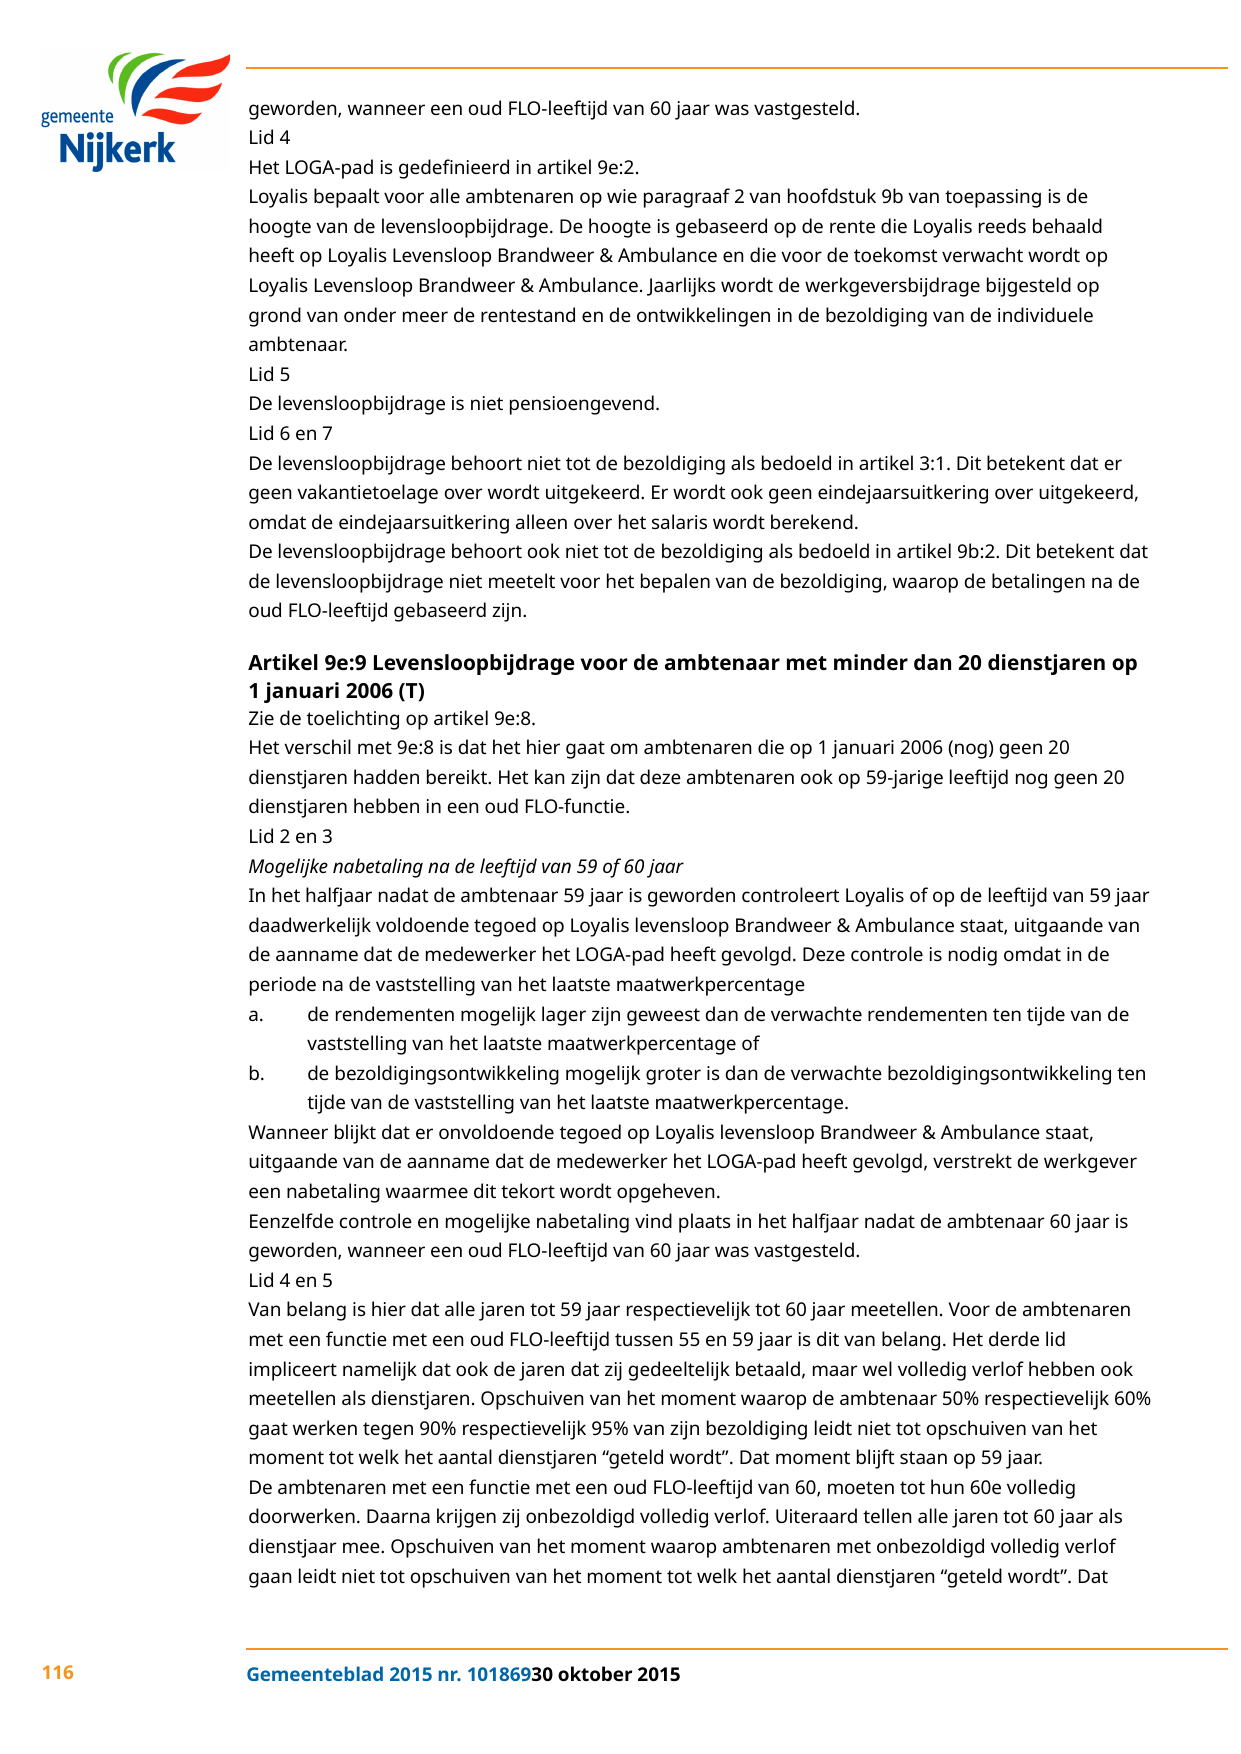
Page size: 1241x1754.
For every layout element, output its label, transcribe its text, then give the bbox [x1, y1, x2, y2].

text Lid 5 [248, 361, 1152, 387]
text geworden, wanneer een oud FLO-leeftijd van 60 jaar was vastgesteld. [248, 95, 1152, 121]
text Lid 4 [248, 124, 1152, 150]
list de rendementen mogelijk lager zijn geweest dan de verwachte rendementen ten tijde van de vaststelling van het laatste maatwerkpercentage of [248, 1001, 1152, 1056]
text Lid 6 en 7 [248, 420, 1152, 446]
text Lid 2 en 3 [248, 823, 1152, 849]
text De levensloopbijdrage behoort ook niet tot de bezoldiging als bedoeld in artikel 9b:2. Dit betekent dat de levensloopbijdrage niet meetelt voor het bepalen van de bezoldiging, waarop de betalingen na de oud FLO-leeftijd gebaseerd zijn. [248, 538, 1152, 623]
text Loyalis bepaalt voor alle ambtenaren op wie paragraaf 2 van hoofdstuk 9b van toepassing is de hoogte van de levensloopbijdrage. De hoogte is gebaseerd op de rente die Loyalis reeds behaald heeft op Loyalis Levensloop Brandweer & Ambulance en die voor de toekomst verwacht wordt op Loyalis Levensloop Brandweer & Ambulance. Jaarlijks wordt de werkgeversbijdrage bijgesteld op grond van onder meer de rentestand en de ontwikkelingen in de bezoldiging van de individuele ambtenaar. [248, 183, 1152, 357]
text Het verschil met 9e:8 is dat het hier gaat om ambtenaren die op 1 januari 2006 (nog) geen 20 dienstjaren hadden bereikt. Het kan zijn dat deze ambtenaren ook op 59-jarige leeftijd nog geen 20 dienstjaren hebben in een oud FLO-functie. [248, 734, 1152, 819]
text Het LOGA-pad is gedefinieerd in artikel 9e:2. [248, 154, 1152, 180]
text In het halfjaar nadat de ambtenaar 59 jaar is geworden controleert Loyalis of op de leeftijd van 59 jaar daadwerkelijk voldoende tegoed op Loyalis levensloop Brandweer & Ambulance staat, uitgaande van de aanname dat de medewerker het LOGA-pad heeft gevolgd. Deze controle is nodig omdat in de periode na de vaststelling van het laatste maatwerkpercentage [248, 882, 1152, 997]
text De levensloopbijdrage behoort niet tot de bezoldiging als bedoeld in artikel 3:1. Dit betekent dat er geen vakantietoelage over wordt uitgekeerd. Er wordt ook geen eindejaarsuitkering over uitgekeerd, omdat de eindejaarsuitkering alleen over het salaris wordt berekend. [248, 450, 1152, 535]
text De levensloopbijdrage is niet pensioengevend. [248, 391, 1152, 416]
text Eenzelfde controle en mogelijke nabetaling vind plaats in het halfjaar nadat de ambtenaar 60 jaar is geworden, wanneer een oud FLO-leeftijd van 60 jaar was vastgesteld. [248, 1208, 1152, 1263]
text Zie de toelichting op artikel 9e:8. [248, 705, 1152, 731]
text Mogelijke nabetaling na de leeftijd van 59 of 60 jaar [248, 853, 1152, 879]
text Lid 4 en 5 [248, 1267, 1152, 1293]
list de bezoldigingsontwikkeling mogelijk groter is dan de verwachte bezoldigingsontwikkeling ten tijde van de vaststelling van het laatste maatwerkpercentage. [248, 1060, 1152, 1115]
text De ambtenaren met een functie met een oud FLO-leeftijd van 60, moeten tot hun 60e volledig doorwerken. Daarna krijgen zij onbezoldigd volledig verlof. Uiteraard tellen alle jaren tot 60 jaar als dienstjaar mee. Opschuiven van het moment waarop ambtenaren met onbezoldigd volledig verlof gaan leidt niet tot opschuiven van het moment tot welk het aantal dienstjaren “geteld wordt”. Dat [248, 1474, 1152, 1589]
text Artikel 9e:9 Levensloopbijdrage voor de ambtenaar met minder dan 20 dienstjaren op 1 januari 2006 (T) [248, 648, 1152, 705]
text Wanneer blijkt dat er onvoldoende tegoed op Loyalis levensloop Brandweer & Ambulance staat, uitgaande van de aanname dat de medewerker het LOGA-pad heeft gevolgd, verstrekt de werkgever een nabetaling waarmee dit tekort wordt opgeheven. [248, 1119, 1152, 1204]
picture [41, 47, 231, 172]
text Van belang is hier dat alle jaren tot 59 jaar respectievelijk tot 60 jaar meetellen. Voor de ambtenaren met een functie met een oud FLO-leeftijd tussen 55 en 59 jaar is dit van belang. Het derde lid impliceert namelijk dat ook de jaren dat zij gedeeltelijk betaald, maar wel volledig verlof hebben ook meetellen als dienstjaren. Opschuiven van het moment waarop de ambtenaar 50% respectievelijk 60% gaat werken tegen 90% respectievelijk 95% van zijn bezoldiging leidt niet tot opschuiven van het moment tot welk het aantal dienstjaren “geteld wordt”. Dat moment blijft staan op 59 jaar. [248, 1297, 1152, 1470]
